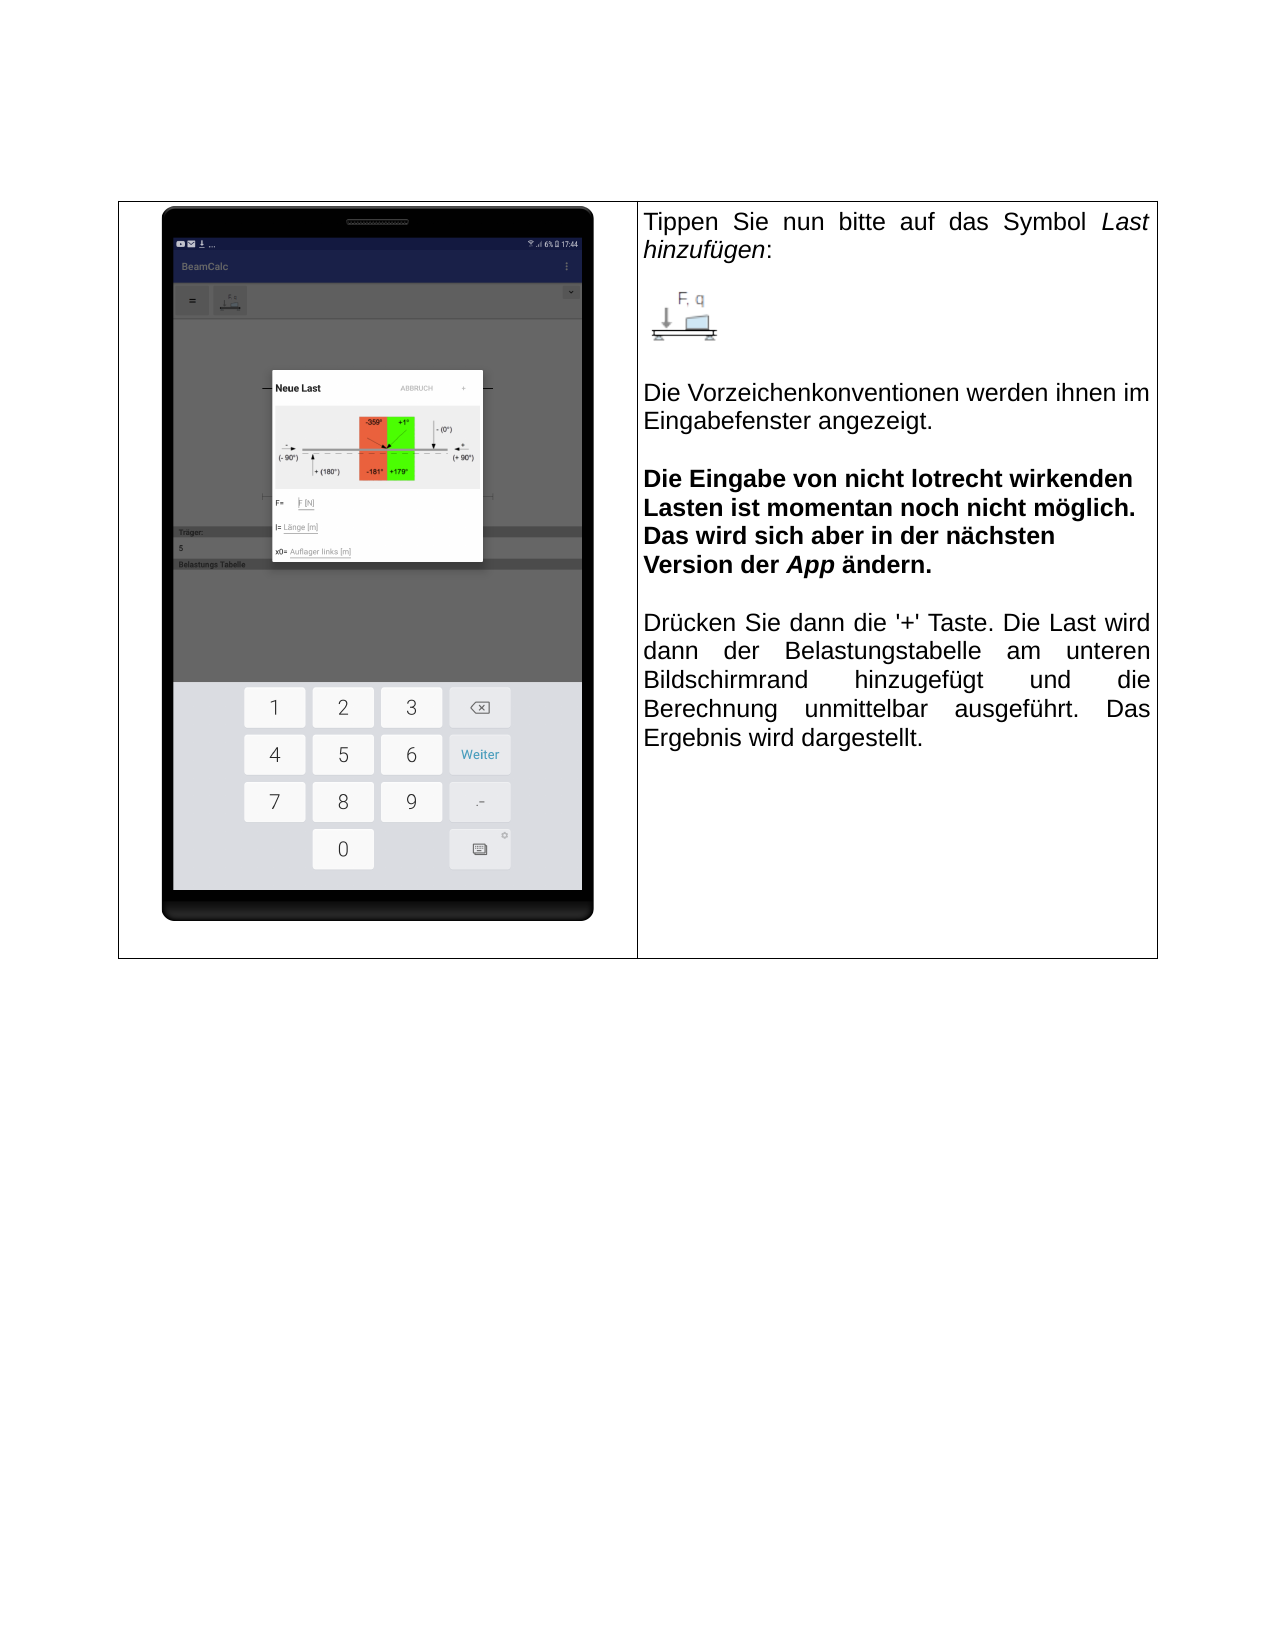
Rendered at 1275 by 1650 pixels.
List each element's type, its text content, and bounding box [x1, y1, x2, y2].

table_header Tippen Sie nun bitte auf das Symbol Last hinzufügen: Die Vorzeichenkonventionen werden ihnen im Eingabefenster angezeigt. Die Eingabe von nicht lotrecht wirkenden Lasten ist momentan noch nicht möglich. Das wird sich aber in der nächsten Version der App ändern. Drücken Sie dann die '+' Taste. Die Last wird dann der Belastungstabelle am unteren Bildschirmrand hinzugefügt und die Berechnung unmittelbar ausgeführt. Das Ergebnis wird dargestellt. [638, 202, 1157, 958]
picture [161, 206, 594, 921]
table_header [119, 202, 637, 958]
picture [645, 270, 723, 349]
